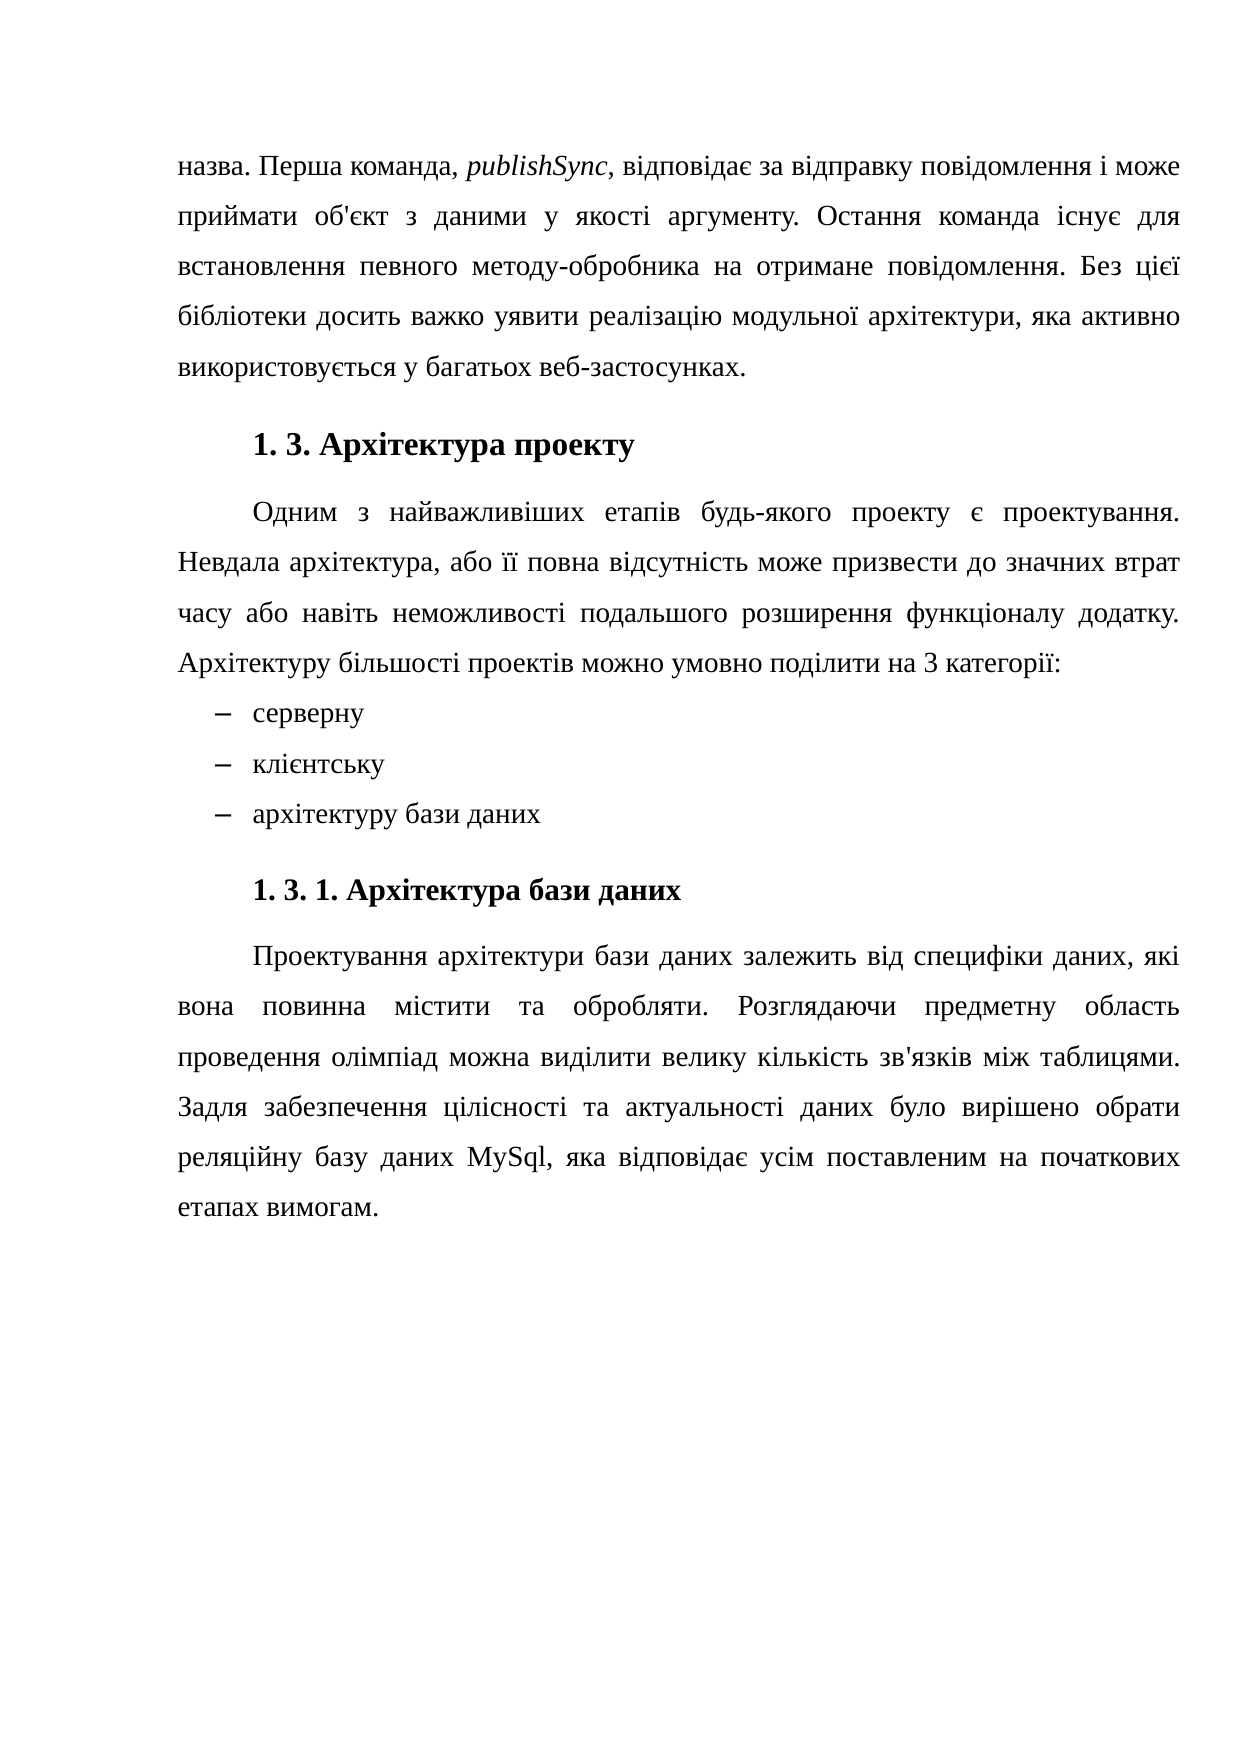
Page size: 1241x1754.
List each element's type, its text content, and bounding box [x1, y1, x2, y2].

subtitle 1. 3. 1. Архітектура бази даних [177, 872, 1181, 908]
list архітектуру бази даних [215, 796, 1181, 830]
subtitle 1. 3. Архітектура проекту [177, 424, 1181, 462]
text Одним з найважливіших етапів будь-якого проекту є проектування. Невдала архітектура, або її повна відсутність може призвести до значних втрат часу або навіть неможливості подальшого розширення функціоналу додатку. Архітектуру більшості проектів можно умовно поділити на 3 категорії: [177, 494, 1181, 679]
list серверну [215, 695, 1181, 729]
list клієнтську [215, 746, 1181, 779]
text назва. Перша команда, publishSync, відповідає за відправку повідомлення і може приймати об'єкт з даними у якості аргументу. Остання команда існує для встановлення певного методу-обробника на отримане повідомлення. Без цієї бібліотеки досить важко уявити реалізацію модульної архітектури, яка активно використовується у багатьох веб-застосунках. [177, 148, 1181, 382]
text Проектування архітектури бази даних залежить від специфіки даних, які вона повинна містити та обробляти. Розглядаючи предметну область проведення олімпіад можна виділити велику кількість зв'язків між таблицями. Задля забезпечення цілісності та актуальності даних було вирішено обрати реляційну базу даних MySql, яка відповідає усім поставленим на початкових етапах вимогам. [177, 938, 1181, 1223]
